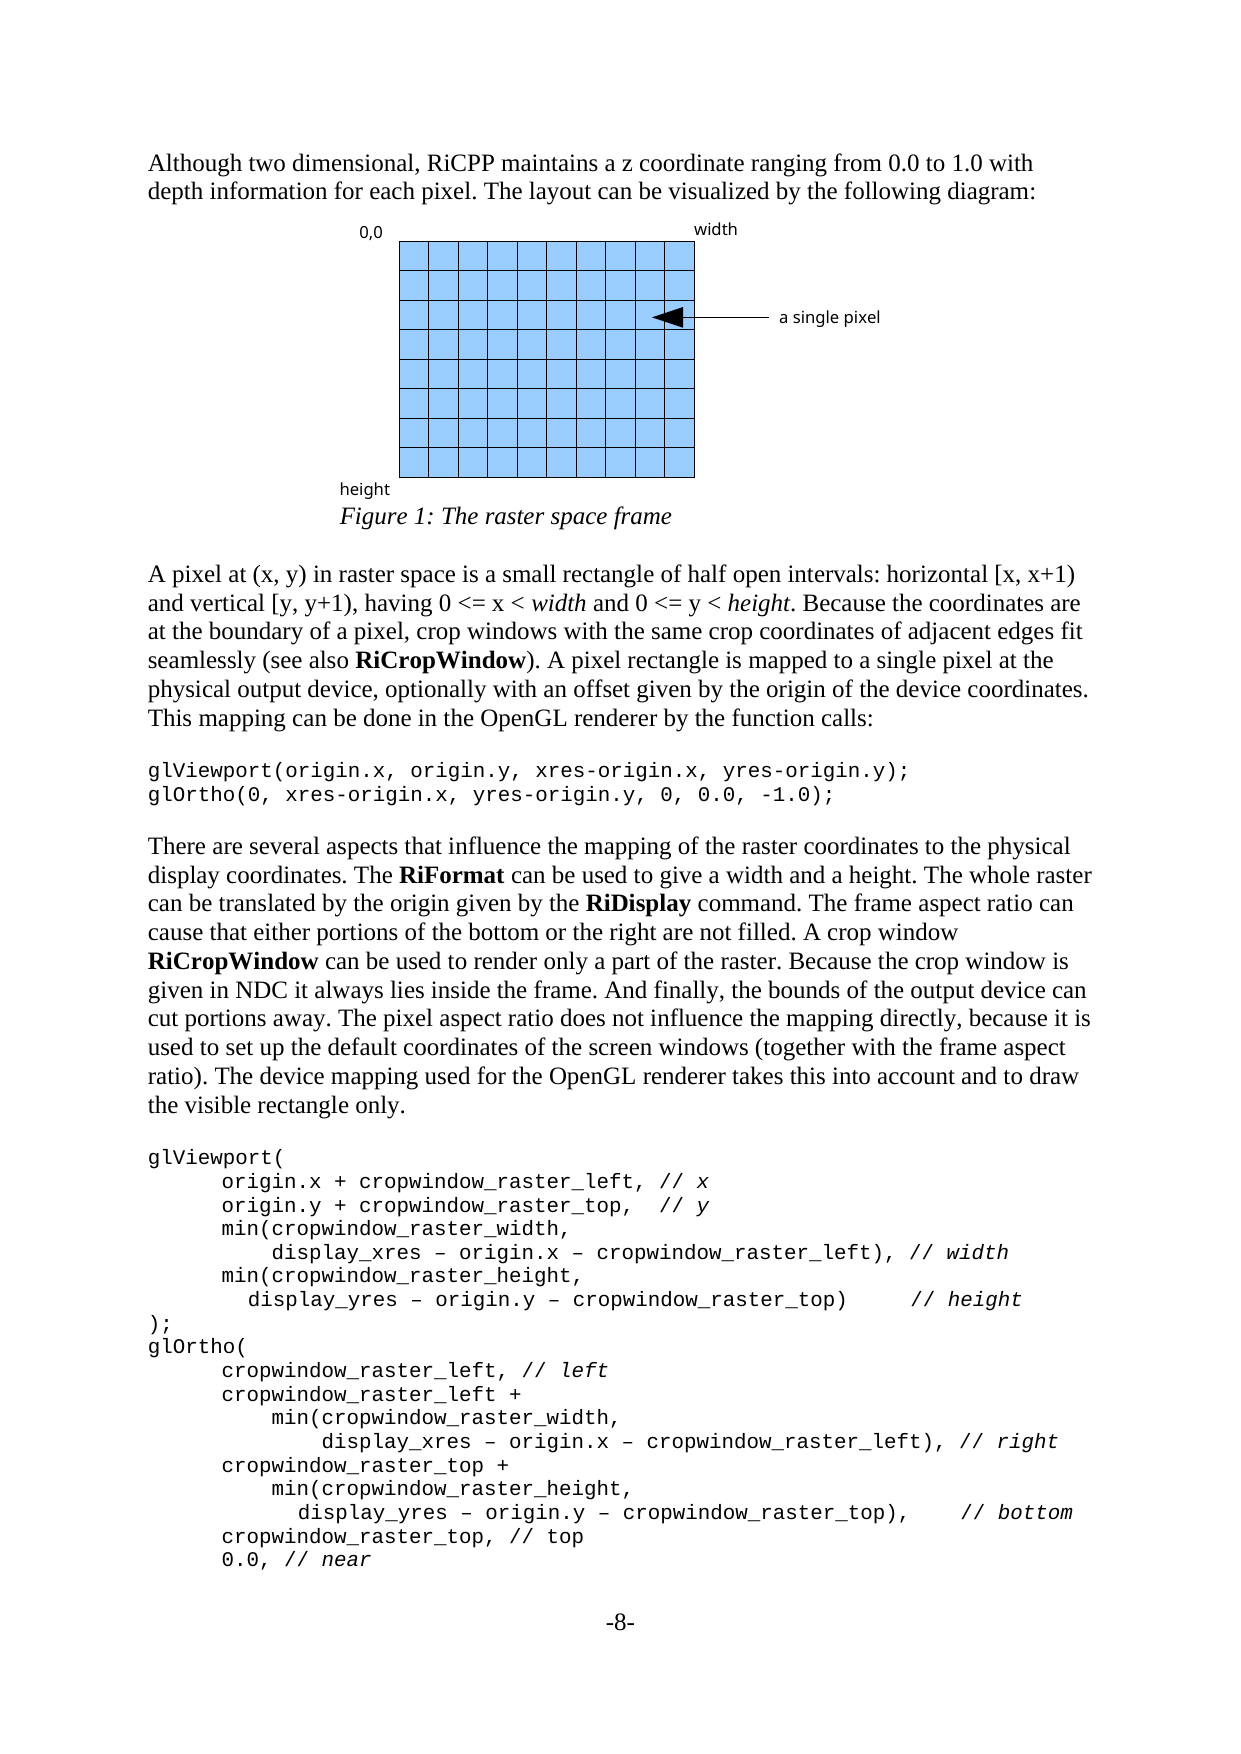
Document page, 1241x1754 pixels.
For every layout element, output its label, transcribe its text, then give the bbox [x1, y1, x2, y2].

text glOrtho( [148, 1336, 1092, 1360]
text min(cropwindow_raster_width, [148, 1218, 1092, 1242]
text glOrtho(0, xres-origin.x, yres-origin.y, 0, 0.0, -1.0); [148, 784, 1092, 807]
text glViewport(origin.x, origin.y, xres-origin.x, yres-origin.y); [148, 760, 1092, 784]
text 0.0, // near [148, 1549, 1092, 1573]
text glViewport( [148, 1147, 1092, 1171]
text cropwindow_raster_top, // top [148, 1526, 1092, 1549]
text Although two dimensional, RiCPP maintains a z coordinate ranging from 0.0 to 1.0 with depth information for each pixel. The layout can be visualized by the following diagram: [148, 148, 1092, 205]
text min(cropwindow_raster_width, [148, 1407, 1092, 1431]
text min(cropwindow_raster_height, [148, 1266, 1092, 1289]
text Figure 1: The raster space frame [339, 230, 901, 530]
text display_xres – origin.x – cropwindow_raster_left), // right [148, 1431, 1092, 1455]
text A pixel at (x, y) in raster space is a small rectangle of half open intervals: horizontal [x, x+1) and vertical [y, y+1), having 0 <= x < width and 0 <= y < height. Because the coordinates are at the boundary of a pixel, crop windows with the same crop coordinates of adjacent edges fit seamlessly (see also RiCropWindow). A pixel rectangle is mapped to a single pixel at the physical output device, optionally with an offset given by the origin of the device coordinates. This mapping can be done in the OpenGL renderer by the function calls: [148, 559, 1092, 731]
text cropwindow_raster_left + [148, 1384, 1092, 1407]
text min(cropwindow_raster_height, [148, 1478, 1092, 1502]
text origin.x + cropwindow_raster_left, // x [148, 1171, 1092, 1194]
text ); [148, 1313, 1092, 1336]
text display_yres – origin.y – cropwindow_raster_top) // height [148, 1289, 1092, 1313]
text origin.y + cropwindow_raster_top, // y [148, 1194, 1092, 1218]
text cropwindow_raster_top + [148, 1455, 1092, 1478]
text display_yres – origin.y – cropwindow_raster_top), // bottom [148, 1502, 1092, 1526]
text cropwindow_raster_left, // left [148, 1360, 1092, 1384]
text There are several aspects that influence the mapping of the raster coordinates to the physical display coordinates. The RiFormat can be used to give a width and a height. The whole raster can be translated by the origin given by the RiDisplay command. The frame aspect ratio can cause that either portions of the bottom or the right are not filled. A crop window RiCropWindow can be used to render only a part of the raster. Because the crop window is given in NDC it always lies inside the frame. And finally, the bounds of the output device can cut portions away. The pixel aspect ratio does not influence the mapping directly, because it is used to set up the default coordinates of the screen windows (together with the frame aspect ratio). The device mapping used for the OpenGL renderer takes this into account and to draw the visible rectangle only. [148, 831, 1092, 1118]
text display_xres – origin.x – cropwindow_raster_left), // width [148, 1242, 1092, 1266]
